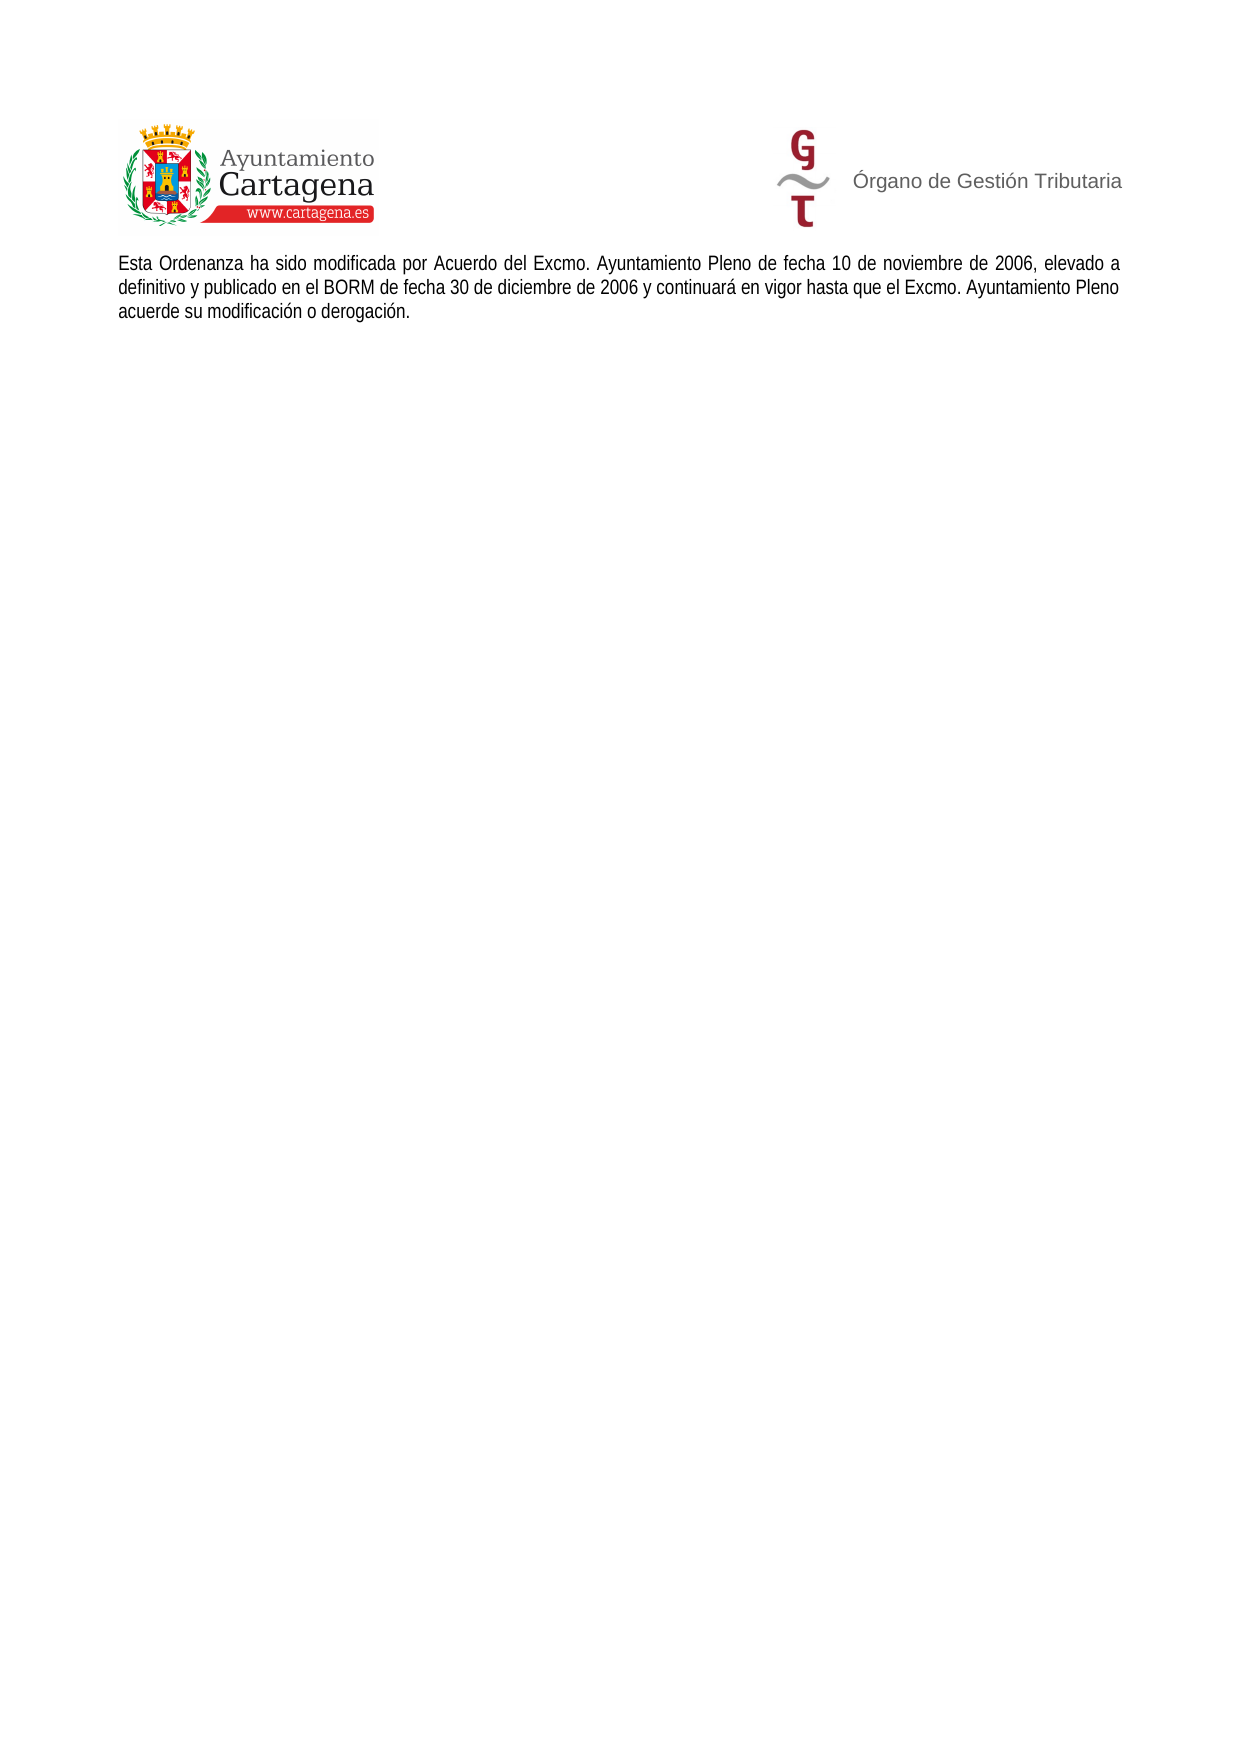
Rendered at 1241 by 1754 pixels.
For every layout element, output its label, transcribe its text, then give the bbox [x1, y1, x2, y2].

picture [117, 119, 379, 236]
text Esta Ordenanza ha sido modificada por Acuerdo del Excmo. Ayuntamiento Pleno de fecha 10 de noviembre de 2006, elevado a definitivo y publicado en el BORM de fecha 30 de diciembre de 2006 y continuará en vigor hasta que el Excmo. Ayuntamiento Pleno acuerde su modificación o derogación. [118, 251, 1122, 322]
